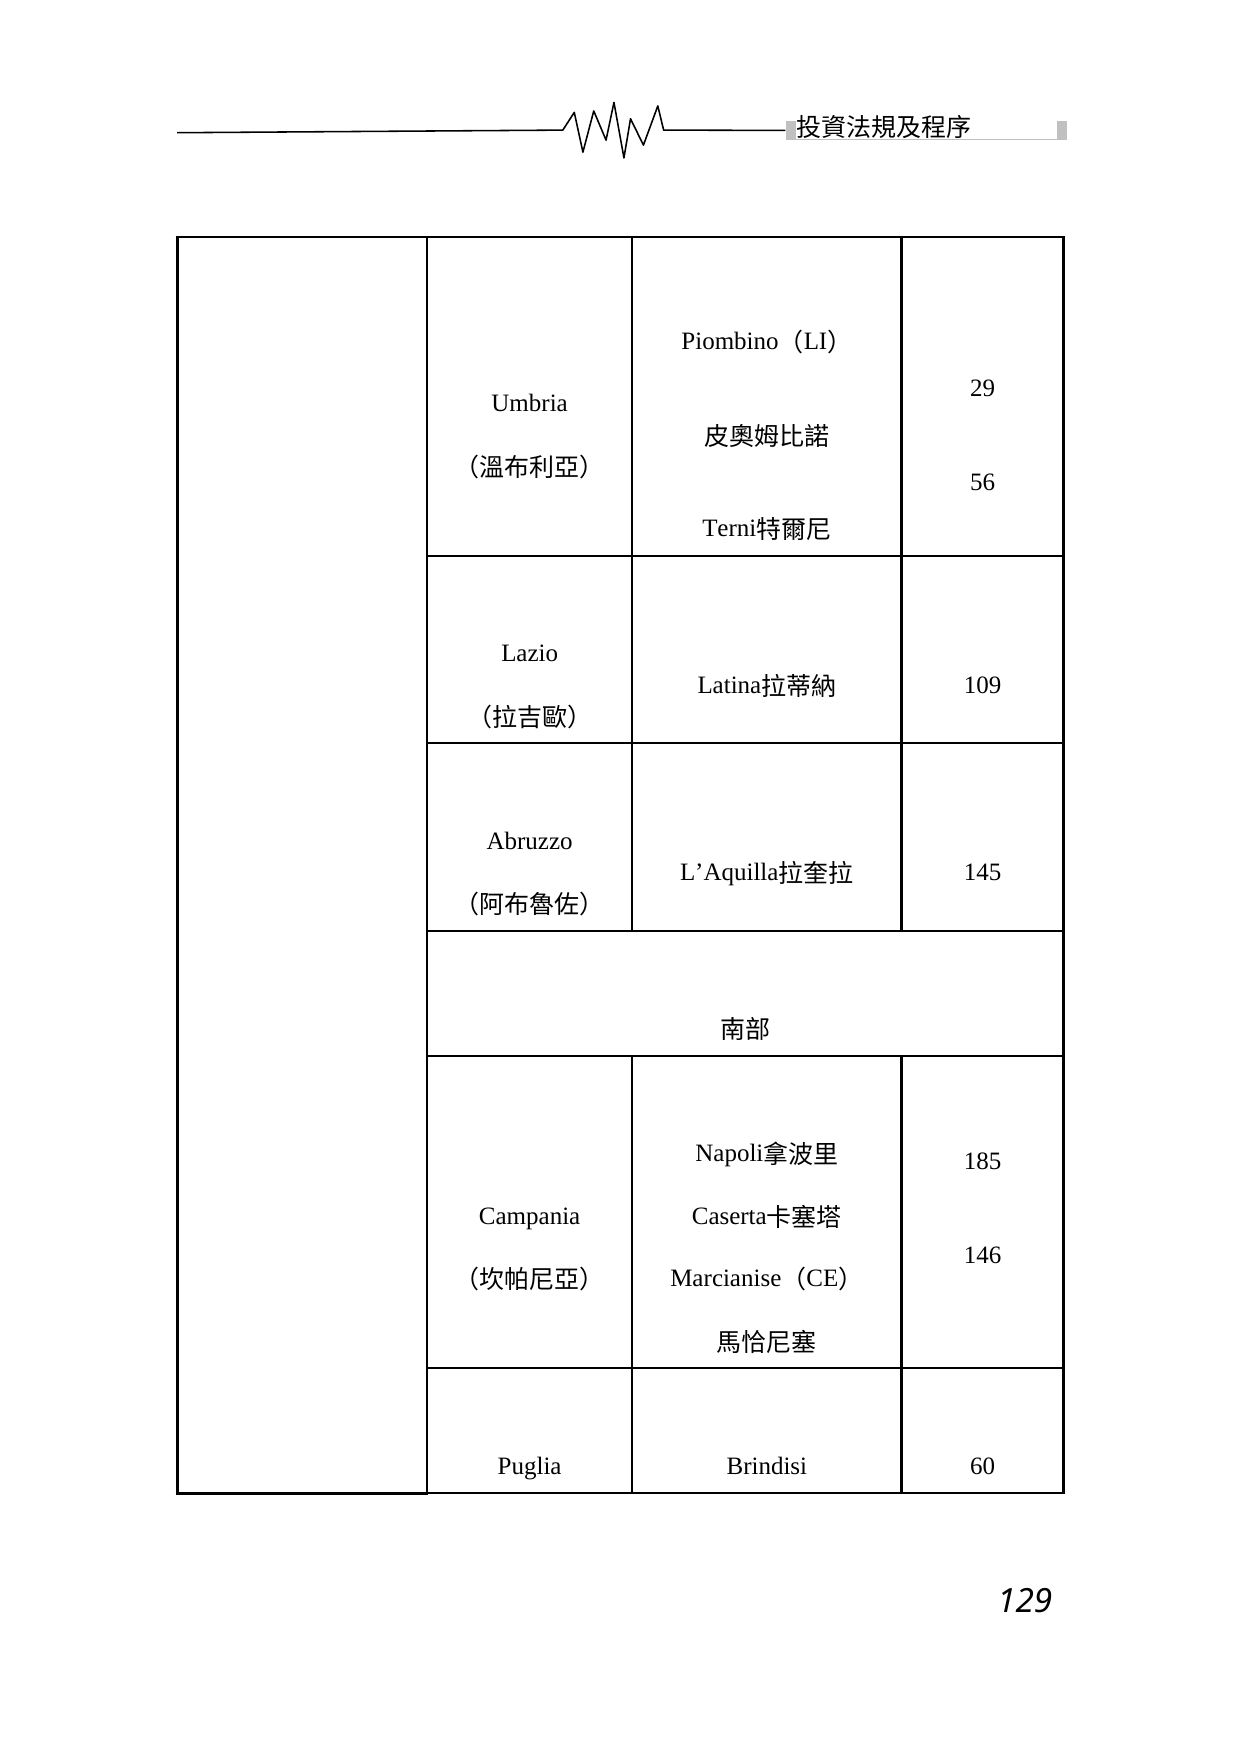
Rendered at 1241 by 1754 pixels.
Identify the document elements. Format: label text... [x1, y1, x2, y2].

table_cell 南部 [428, 932, 1062, 1055]
table_cell 145 [903, 744, 1062, 930]
table_cell Latina拉蒂納 [633, 557, 900, 742]
table_cell [179, 238, 426, 1492]
table_cell 109 [903, 557, 1062, 742]
table_cell Napoli拿波里 Caserta卡塞塔 Marcianise（CE） 馬恰尼塞 [633, 1057, 900, 1367]
table_cell 29 56 [903, 238, 1062, 555]
table_cell Piombino（LI） 皮奧姆比諾 Terni特爾尼 [633, 238, 900, 555]
table_cell Lazio （拉吉歐） [428, 557, 631, 742]
table_cell Puglia [428, 1369, 631, 1492]
table_cell Brindisi [633, 1369, 900, 1492]
table_cell Abruzzo （阿布魯佐） [428, 744, 631, 930]
table_cell 185 146 [903, 1057, 1062, 1367]
table_cell 60 [903, 1369, 1062, 1492]
table_cell Campania （坎帕尼亞） [428, 1057, 631, 1367]
table_cell Umbria （溫布利亞） [428, 238, 631, 555]
table_cell L’Aquilla拉奎拉 [633, 744, 900, 930]
